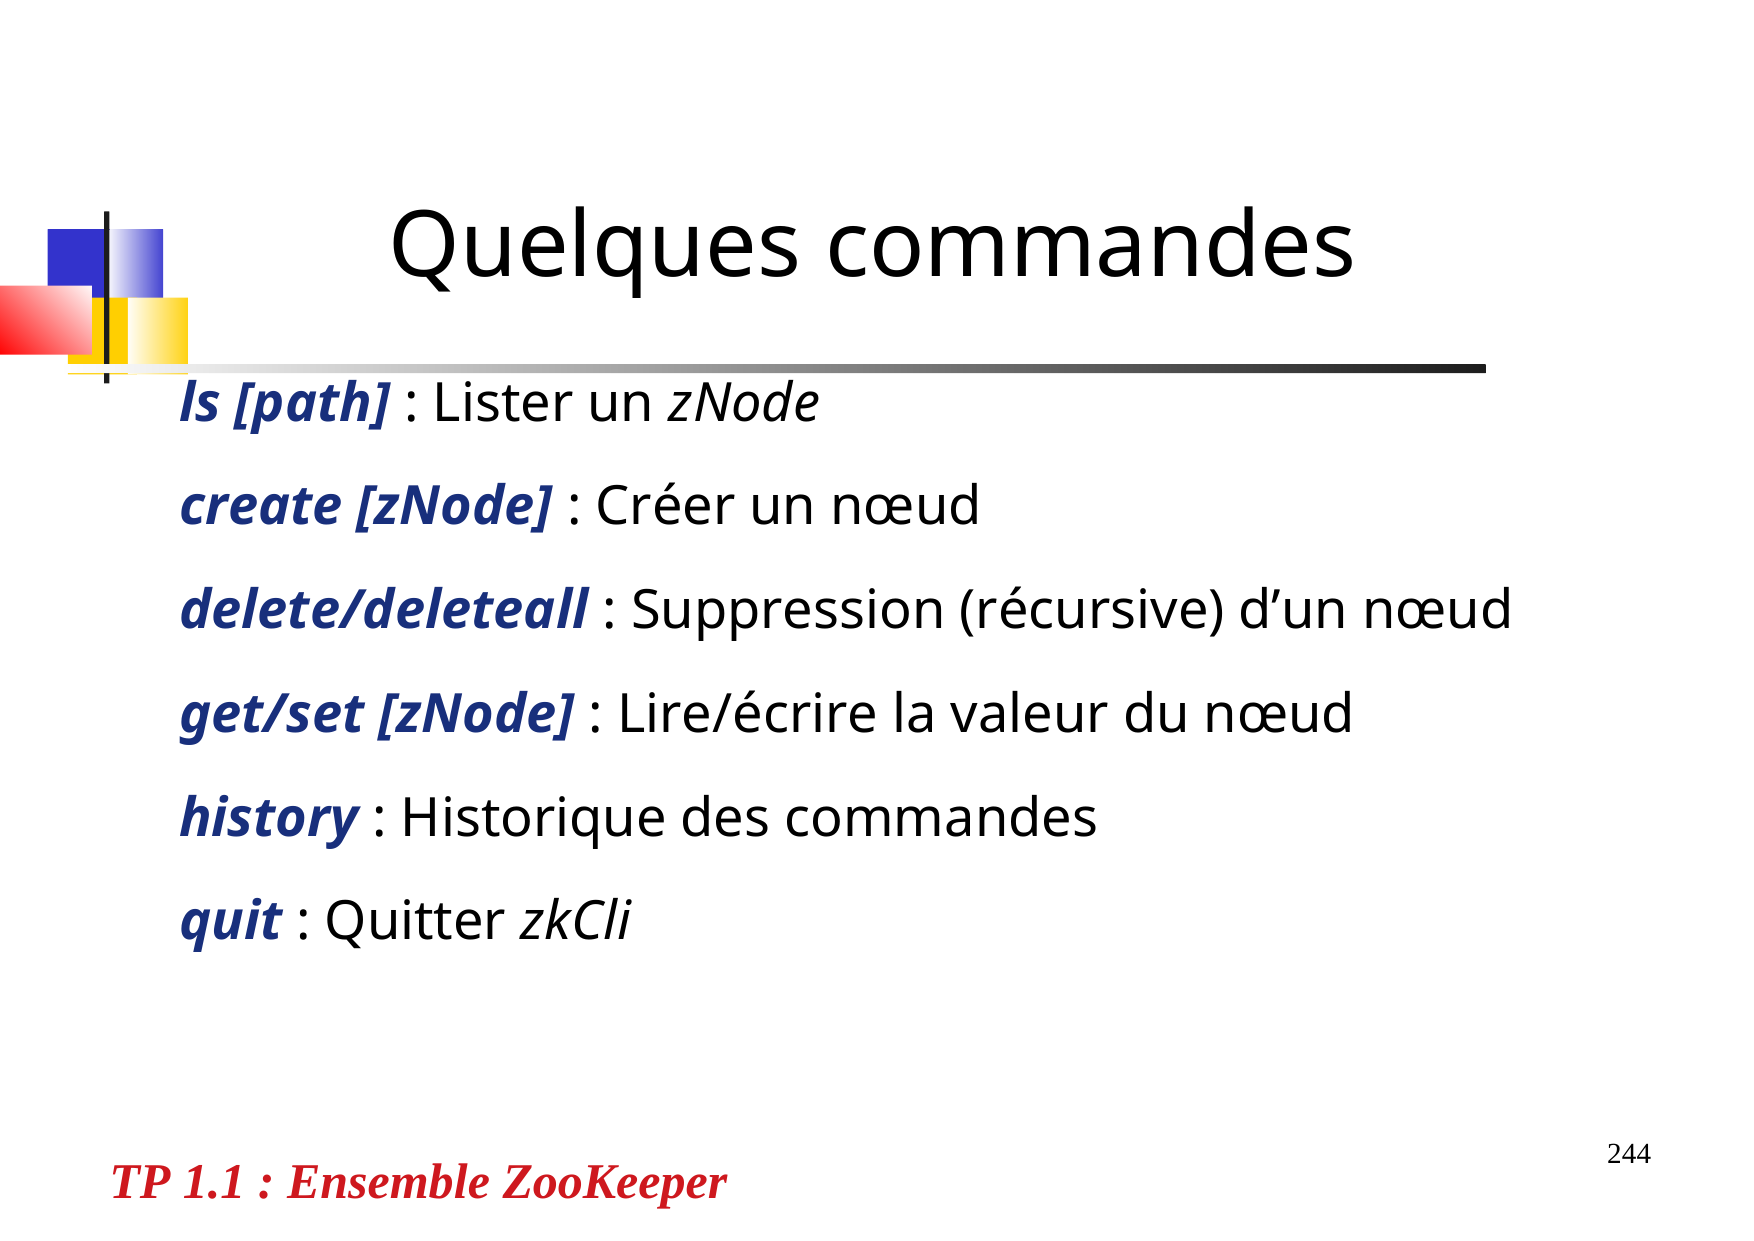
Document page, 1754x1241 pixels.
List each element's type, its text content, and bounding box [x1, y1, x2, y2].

text_box TP 1.1 : Ensemble ZooKeeper [94, 1145, 743, 1218]
title Quelques commandes [179, 139, 1567, 351]
list ls [path] : Lister un zNode create [zNode] : Créer un nœud delete/deleteall : Suppression (récursive) d’un nœud get/set [zNode] : Lire/écrire la valeur du nœud history : Historique des commandes quit : Quitter zkCli [179, 371, 1567, 1091]
